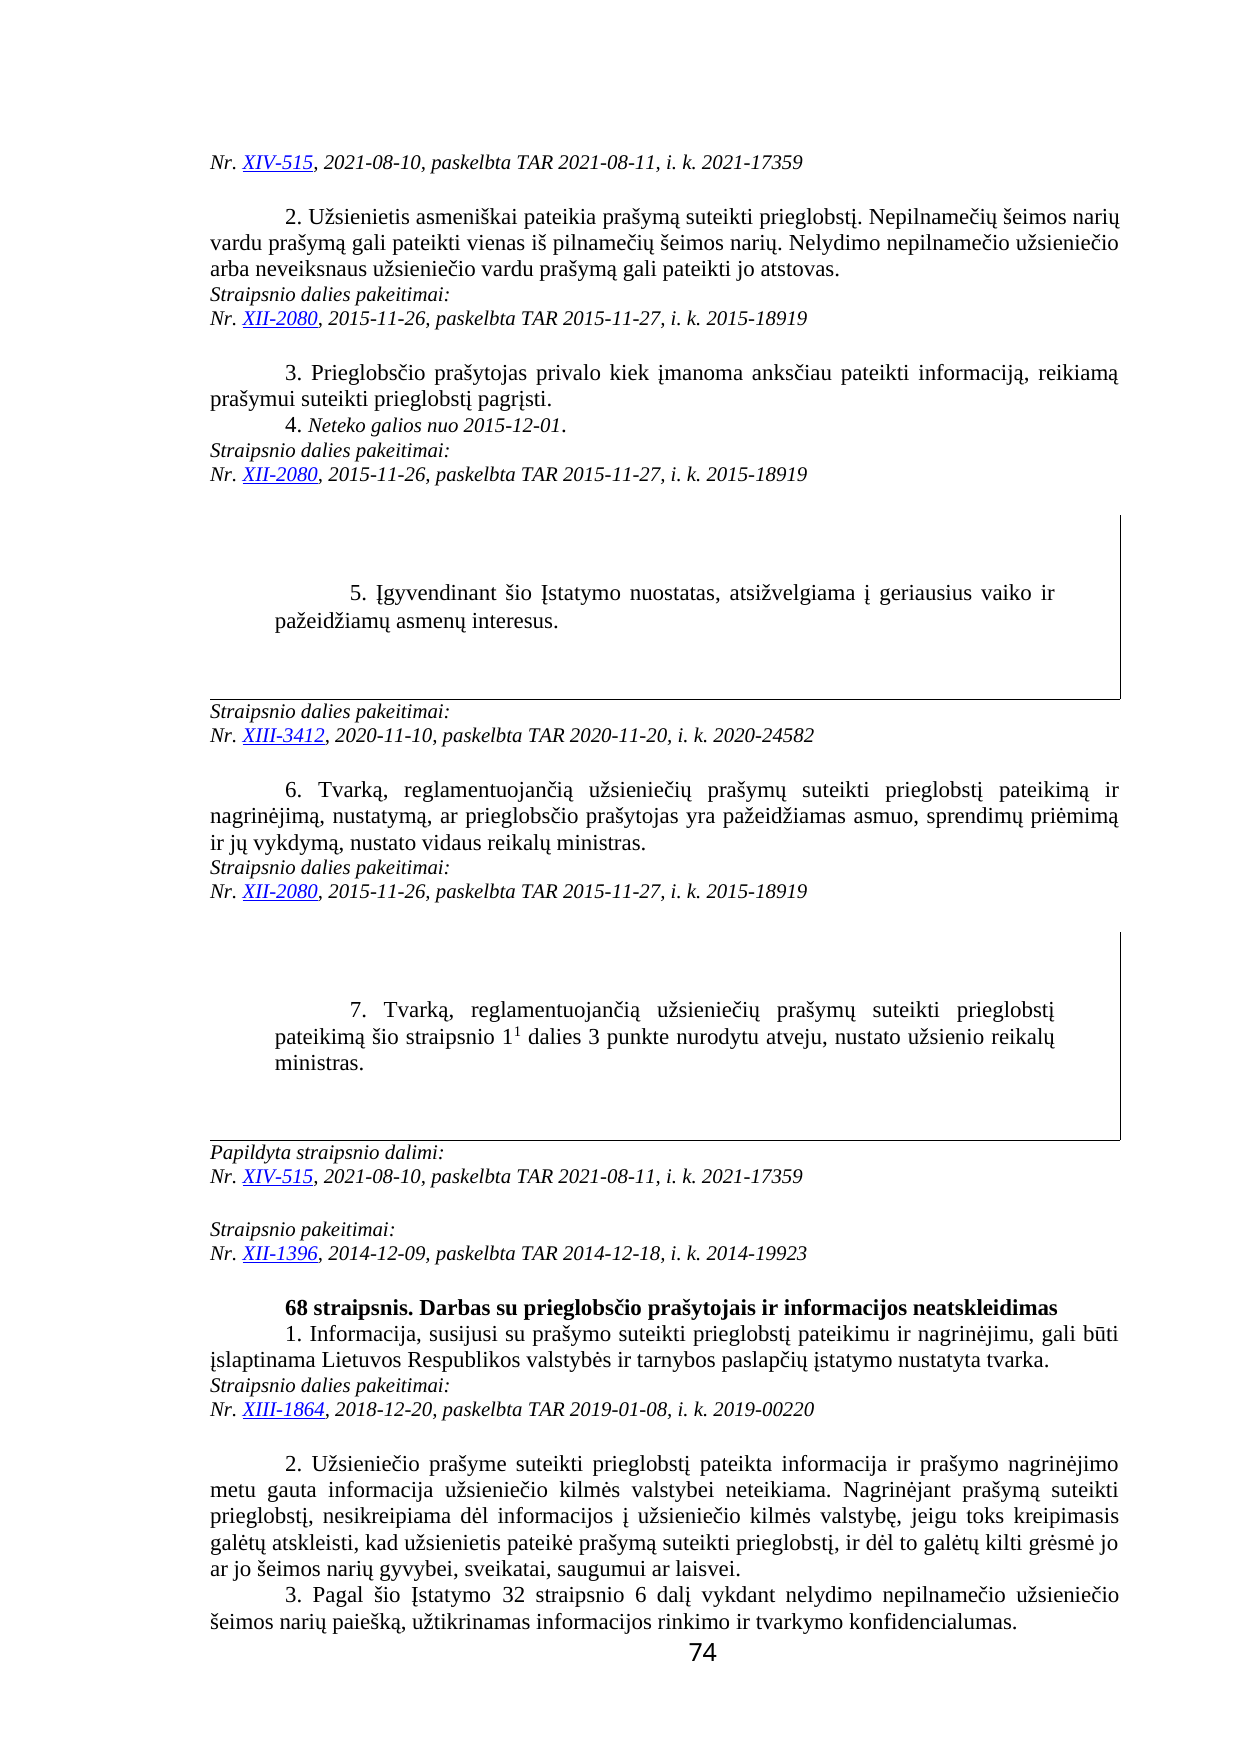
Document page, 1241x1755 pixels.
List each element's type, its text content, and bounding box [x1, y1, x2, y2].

text Straipsnio pakeitimai: [210, 1217, 1120, 1241]
text 2. Užsienietis asmeniškai pateikia prašymą suteikti prieglobstį. Nepilnamečių šeimos narių vardu prašymą gali pateikti vienas iš pilnamečių šeimos narių. Nelydimo nepilnamečio užsieniečio arba neveiksnaus užsieniečio vardu prašymą gali pateikti jo atstovas. [210, 203, 1120, 282]
text 68 straipsnis. Darbas su prieglobsčio prašytojais ir informacijos neatskleidimas [210, 1294, 1120, 1320]
text Nr. XIV-515, 2021-08-10, paskelbta TAR 2021-08-11, i. k. 2021-17359 [210, 1164, 1120, 1188]
text Straipsnio dalies pakeitimai: [210, 699, 1120, 723]
text Nr. XII-2080, 2015-11-26, paskelbta TAR 2015-11-27, i. k. 2015-18919 [210, 306, 1120, 330]
text 3. Prieglobsčio prašytojas privalo kiek įmanoma anksčiau pateikti informaciją, reikiamą prašymui suteikti prieglobstį pagrįsti. [210, 359, 1120, 411]
text 4. Neteko galios nuo 2015-12-01. [210, 411, 1120, 438]
text 2. Užsieniečio prašyme suteikti prieglobstį pateikta informacija ir prašymo nagrinėjimo metu gauta informacija užsieniečio kilmės valstybei neteikiama. Nagrinėjant prašymą suteikti prieglobstį, nesikreipiama dėl informacijos į užsieniečio kilmės valstybę, jeigu toks kreipimasis galėtų atskleisti, kad užsienietis pateikė prašymą suteikti prieglobstį, ir dėl to galėtų kilti grėsmė jo ar jo šeimos narių gyvybei, sveikatai, saugumui ar laisvei. [210, 1450, 1120, 1581]
text 7. Tvarką, reglamentuojančią užsieniečių prašymų suteikti prieglobstį pateikimą šio straipsnio 11 dalies 3 punkte nurodytu atveju, nustato užsienio reikalų ministras. [210, 932, 1120, 1140]
text Straipsnio dalies pakeitimai: [210, 438, 1120, 462]
text 3. Pagal šio Įstatymo 32 straipsnio 6 dalį vykdant nelydimo nepilnamečio užsieniečio šeimos narių paiešką, užtikrinamas informacijos rinkimo ir tvarkymo konfidencialumas. [210, 1581, 1120, 1634]
text Nr. XII-1396, 2014-12-09, paskelbta TAR 2014-12-18, i. k. 2014-19923 [210, 1241, 1120, 1265]
text Nr. XIV-515, 2021-08-10, paskelbta TAR 2021-08-11, i. k. 2021-17359 [210, 150, 1120, 174]
text Straipsnio dalies pakeitimai: [210, 282, 1120, 306]
text Straipsnio dalies pakeitimai: [210, 1373, 1120, 1397]
text 5. Įgyvendinant šio Įstatymo nuostatas, atsižvelgiama į geriausius vaiko ir pažeidžiamų asmenų interesus. [210, 515, 1120, 699]
text Nr. XII-2080, 2015-11-26, paskelbta TAR 2015-11-27, i. k. 2015-18919 [210, 879, 1120, 903]
text Nr. XIII-3412, 2020-11-10, paskelbta TAR 2020-11-20, i. k. 2020-24582 [210, 723, 1120, 747]
text 1. Informacija, susijusi su prašymo suteikti prieglobstį pateikimu ir nagrinėjimu, gali būti įslaptinama Lietuvos Respublikos valstybės ir tarnybos paslapčių įstatymo nustatyta tvarka. [210, 1320, 1120, 1373]
text 6. Tvarką, reglamentuojančią užsieniečių prašymų suteikti prieglobstį pateikimą ir nagrinėjimą, nustatymą, ar prieglobsčio prašytojas yra pažeidžiamas asmuo, sprendimų priėmimą ir jų vykdymą, nustato vidaus reikalų ministras. [210, 776, 1120, 855]
text Papildyta straipsnio dalimi: [210, 1140, 1120, 1164]
text Nr. XIII-1864, 2018-12-20, paskelbta TAR 2019-01-08, i. k. 2019-00220 [210, 1397, 1120, 1421]
text Nr. XII-2080, 2015-11-26, paskelbta TAR 2015-11-27, i. k. 2015-18919 [210, 462, 1120, 486]
text Straipsnio dalies pakeitimai: [210, 855, 1120, 879]
